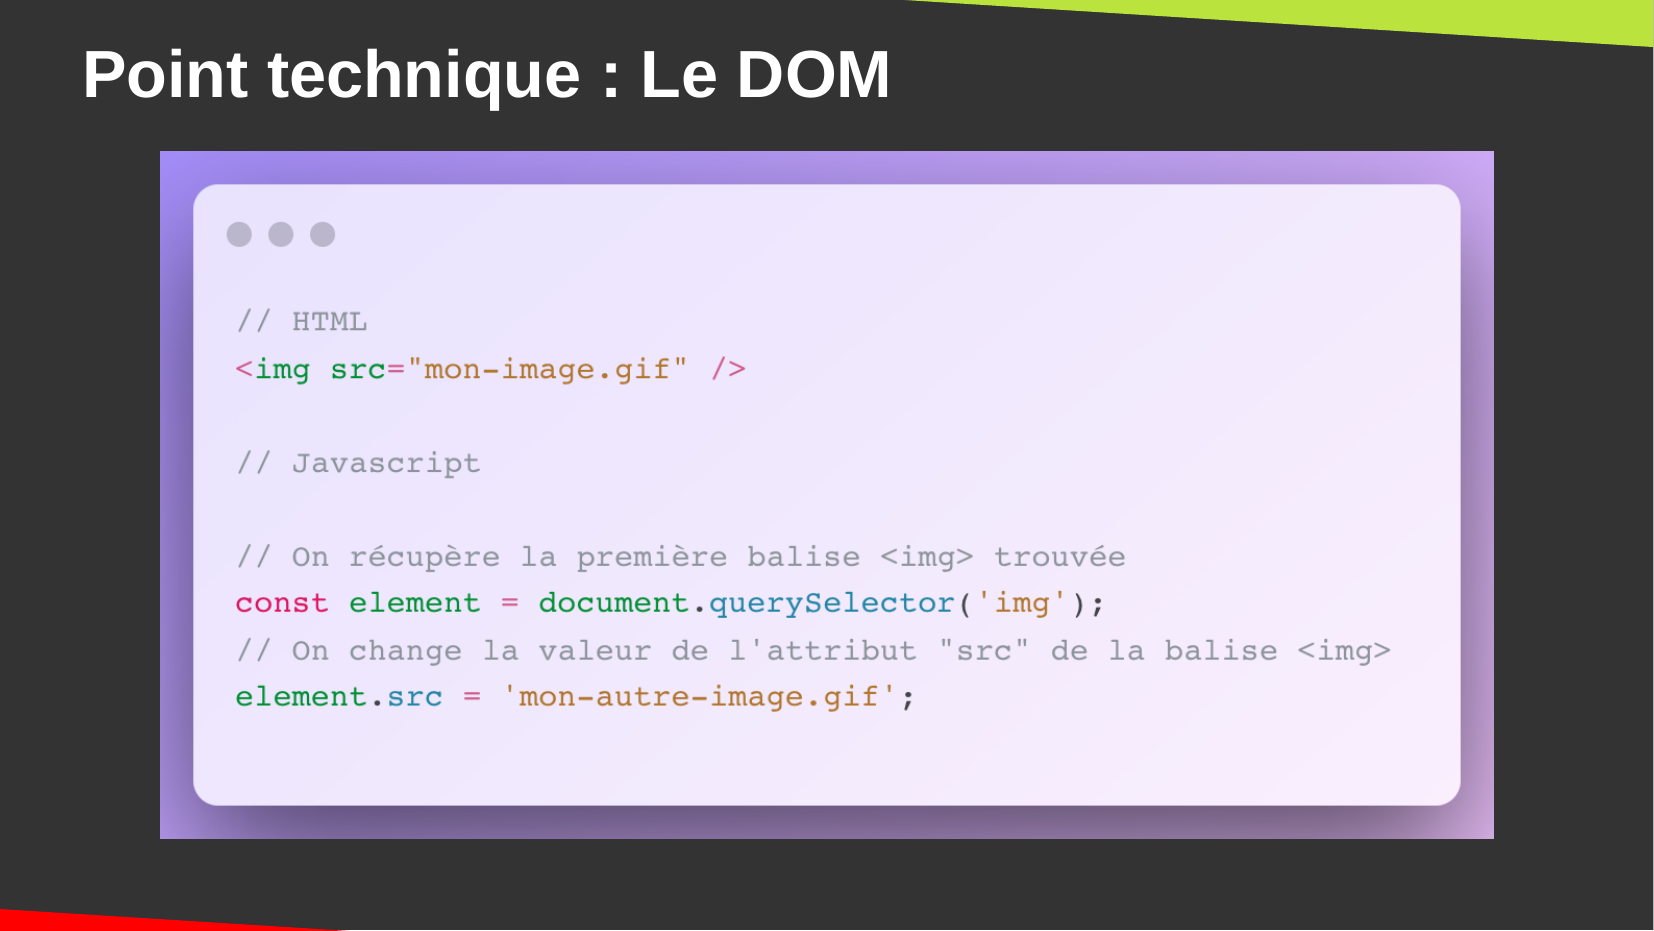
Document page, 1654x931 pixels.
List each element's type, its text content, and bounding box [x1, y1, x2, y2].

text_box [0, 909, 350, 931]
picture [160, 151, 1494, 839]
text_box [904, 0, 1654, 48]
title Point technique : Le DOM [82, 37, 1571, 114]
